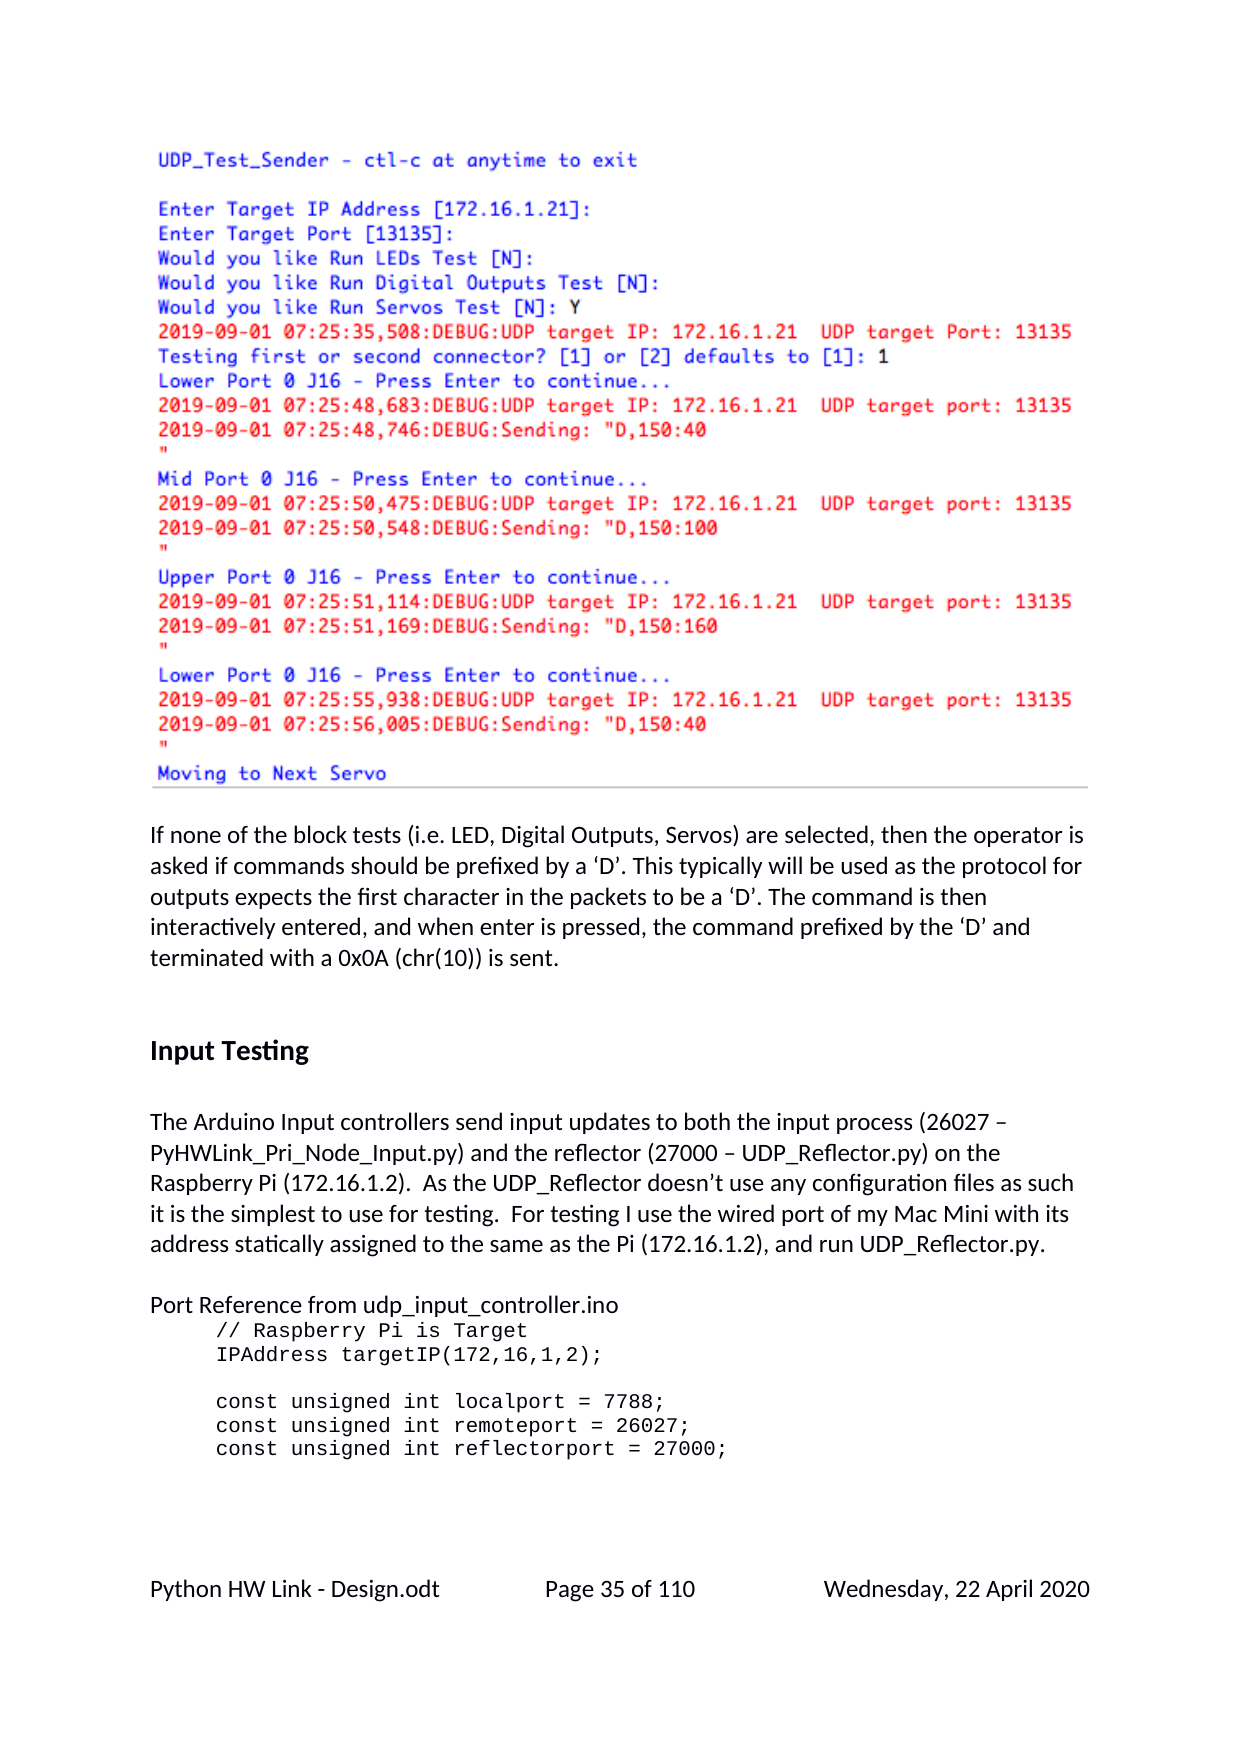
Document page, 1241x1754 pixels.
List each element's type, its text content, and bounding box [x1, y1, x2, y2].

text // Raspberry Pi is Target [216, 1320, 1090, 1344]
text The Arduino Input controllers send input updates to both the input process (26027 – PyHWLink_Pri_Node_Input.py) and the reflector (27000 – UDP_Reflector.py) on the Raspberry Pi (172.16.1.2). As the UDP_Reflector doesn’t use any configuration files as such it is the simplest to use for testing. For testing I use the wired port of my Mac Mini with its address statically assigned to the same as the Pi (172.16.1.2), and run UDP_Reflector.py. [150, 1106, 1090, 1259]
text Port Reference from udp_input_controller.ino [150, 1289, 1090, 1320]
text IPAddress targetIP(172,16,1,2); [216, 1344, 1090, 1367]
text const unsigned int reflectorport = 27000; [216, 1438, 1090, 1462]
picture [152, 150, 1088, 790]
text const unsigned int localport = 7788; [216, 1391, 1090, 1415]
text If none of the block tests (i.e. LED, Digital Outputs, Servos) are selected, then the operator is asked if commands should be prefixed by a ‘D’. This typically will be used as the protocol for outputs expects the first character in the packets to be a ‘D’. The command is then interactively entered, and when enter is pressed, the command prefixed by the ‘D’ and terminated with a 0x0A (chr(10)) is sent. [150, 820, 1090, 972]
subtitle Input Testing [150, 1032, 1090, 1068]
text const unsigned int remoteport = 26027; [216, 1415, 1090, 1438]
